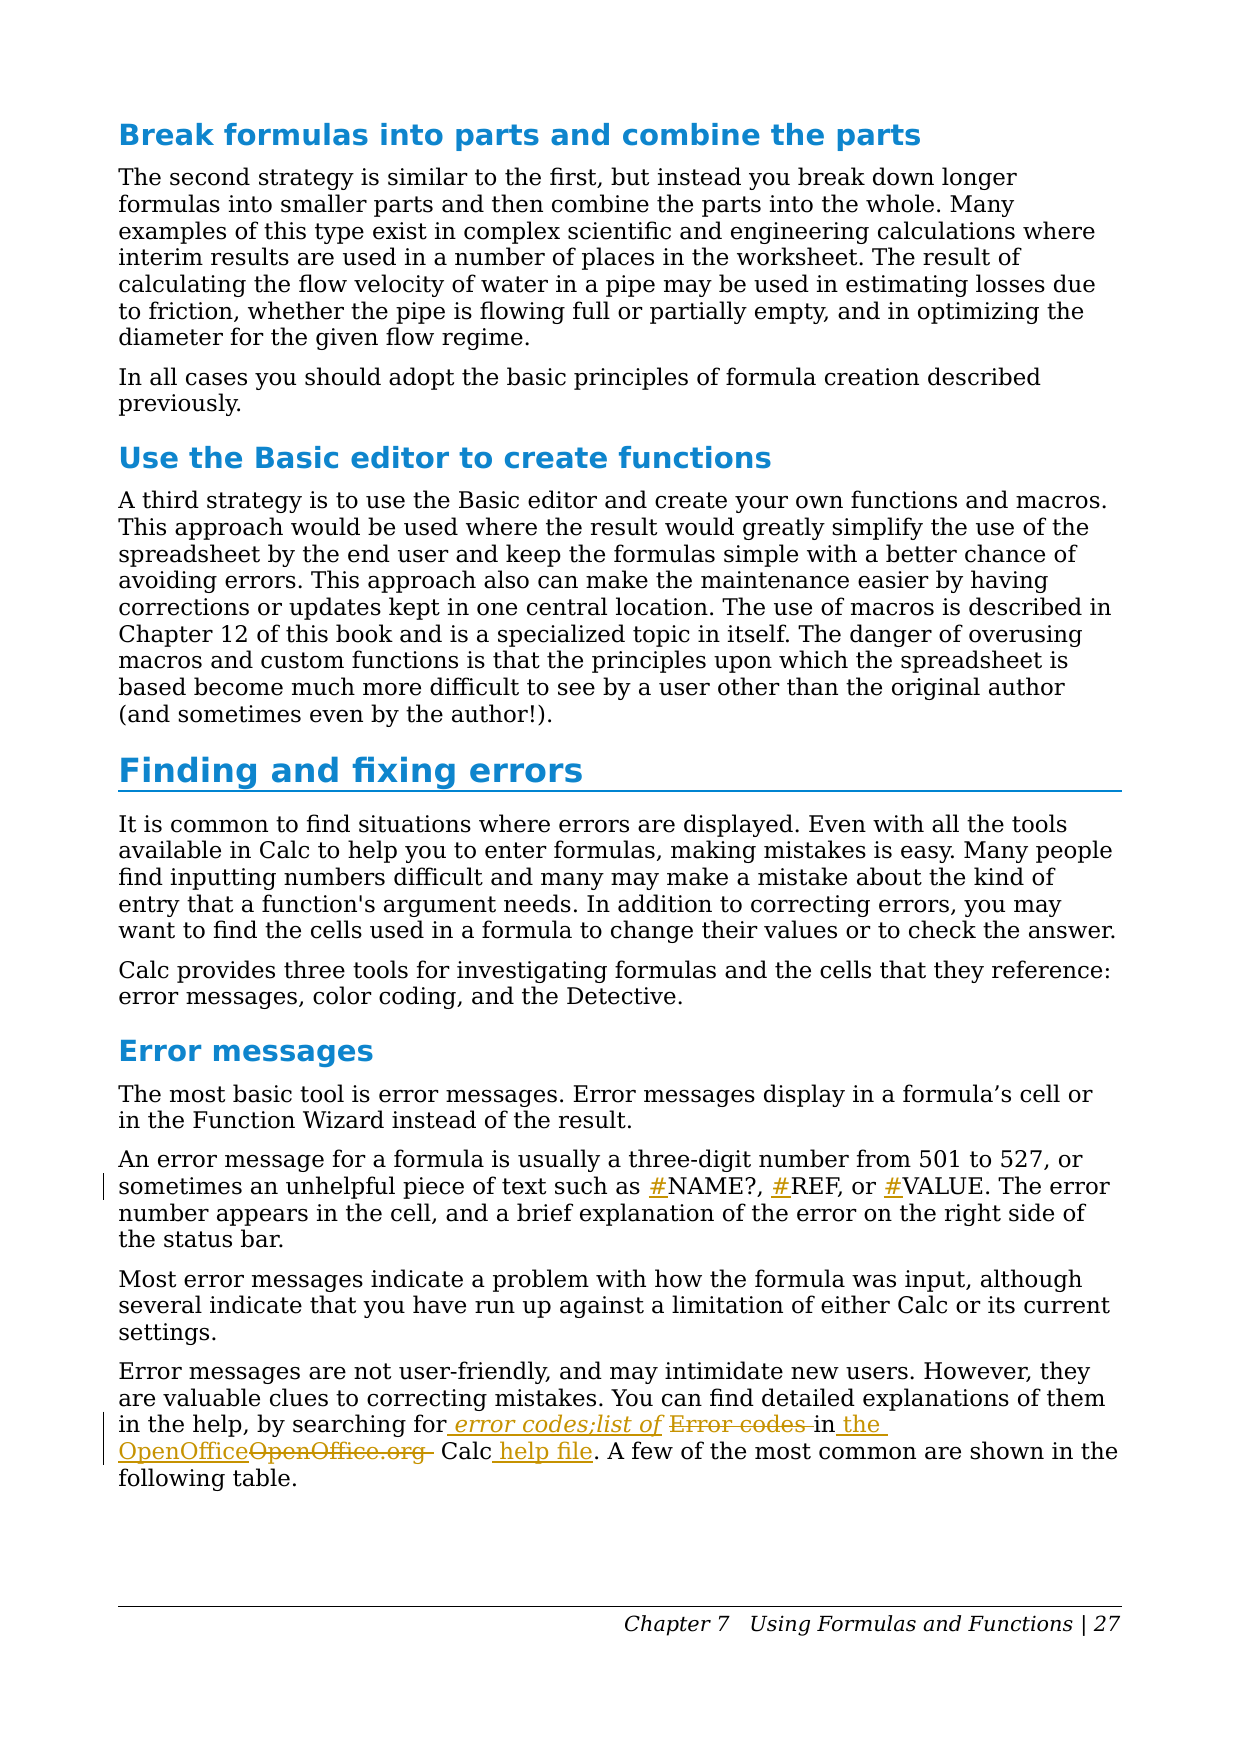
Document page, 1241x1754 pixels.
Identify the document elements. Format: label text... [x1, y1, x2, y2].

text A third strategy is to use the Basic editor and create your own functions and macros. This approach would be used where the result would greatly simplify the use of the spreadsheet by the end user and keep the formulas simple with a better chance of avoiding errors. This approach also can make the maintenance easier by having corrections or updates kept in one central location. The use of macros is described in Chapter 12 of this book and is a specialized topic in itself. The danger of overusing macros and custom functions is that the principles upon which the spreadsheet is based become much more difficult to see by a user other than the original author (and sometimes even by the author!). [118, 488, 1122, 728]
text An error message for a formula is usually a three-digit number from 501 to 527, or sometimes an unhelpful piece of text such as #NAME?, #REF, or #VALUE. The error number appears in the cell, and a brief explanation of the error on the right side of the status bar. [118, 1147, 1122, 1253]
text Most error messages indicate a problem with how the formula was input, although several indicate that you have run up against a limitation of either Calc or its current settings. [118, 1266, 1122, 1346]
text The second strategy is similar to the first, but instead you break down longer formulas into smaller parts and then combine the parts into the whole. Many examples of this type exist in complex scientific and engineering calculations where interim results are used in a number of places in the worksheet. The result of calculating the flow velocity of water in a pipe may be used in estimating losses due to friction, whether the pipe is flowing full or partially empty, and in optimizing the diameter for the given flow regime. [118, 164, 1122, 351]
subtitle Error messages [118, 1034, 1122, 1068]
subtitle Break formulas into parts and combine the parts [118, 118, 1122, 152]
text Error messages are not user-friendly, and may intimidate new users. However, they are valuable clues to correcting mistakes. You can find detailed explanations of them in the help, by searching for error codes;list of in the OpenOffice Calc help file. A few of the most common are shown in the following table. [118, 1358, 1122, 1492]
text Calc provides three tools for investigating formulas and the cells that they reference: error messages, color coding, and the Detective. [118, 957, 1122, 1010]
subtitle Finding and fixing errors [118, 751, 1122, 790]
text The most basic tool is error messages. Error messages display in a formula’s cell or in the Function Wizard instead of the result. [118, 1081, 1122, 1134]
text In all cases you should adopt the basic principles of formula creation described previously. [118, 364, 1122, 417]
text It is common to find situations where errors are displayed. Even with all the tools available in Calc to help you to enter formulas, making mistakes is easy. Many people find inputting numbers difficult and many may make a mistake about the kind of entry that a function's argument needs. In addition to correcting errors, you may want to find the cells used in a formula to change their values or to check the answer. [118, 811, 1122, 944]
subtitle Use the Basic editor to create functions [118, 441, 1122, 475]
